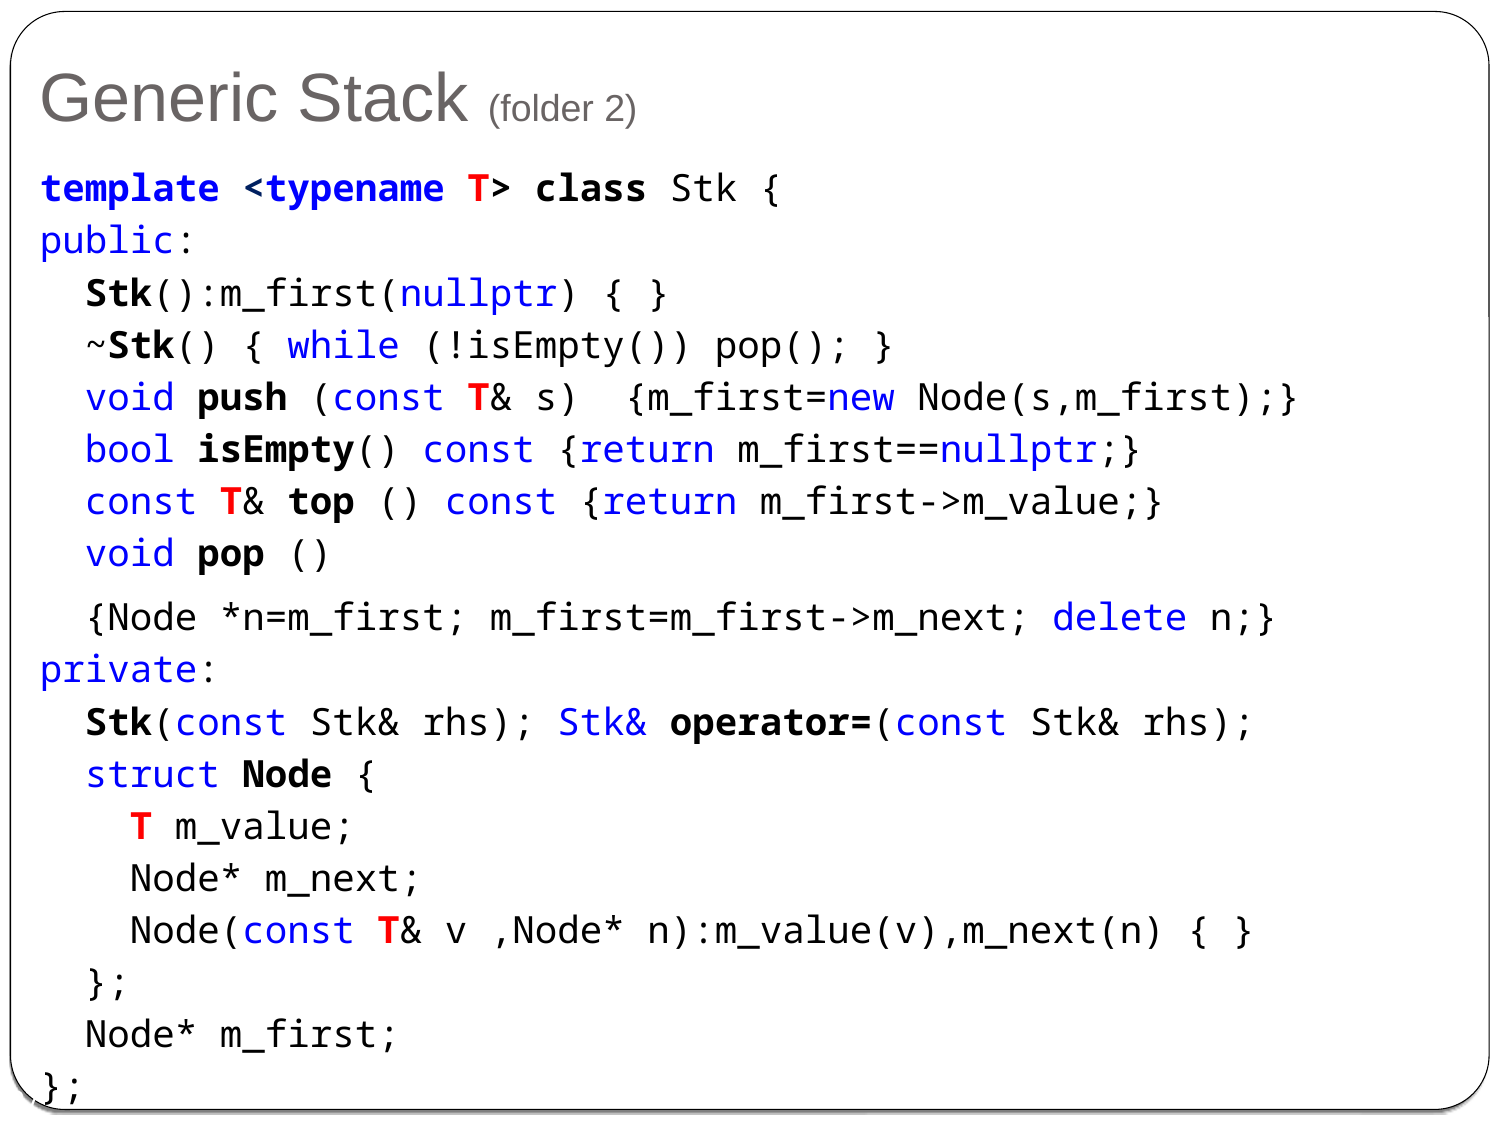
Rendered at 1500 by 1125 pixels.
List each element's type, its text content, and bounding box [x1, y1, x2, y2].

list template <typename T> class Stk { public: Stk():m_first(nullptr) { } ~Stk() { while (!isEmpty()) pop(); } void push (const T& s) {m_first=new Node(s,m_first);} bool isEmpty() const {return m_first==nullptr;} const T& top () const {return m_first->m_value;} void pop () {Node *n=m_first; m_first=m_first->m_next; delete n;} private: Stk(const Stk& rhs); Stk& operator=(const Stk& rhs); struct Node { T m_value; Node* m_next; Node(const T& v ,Node* n):m_value(v),m_next(n) { } }; Node* m_first; }; [24, 149, 1475, 1088]
title Generic Stack (folder 2) [24, 45, 1450, 149]
slide_number [0, 1074, 50, 1125]
